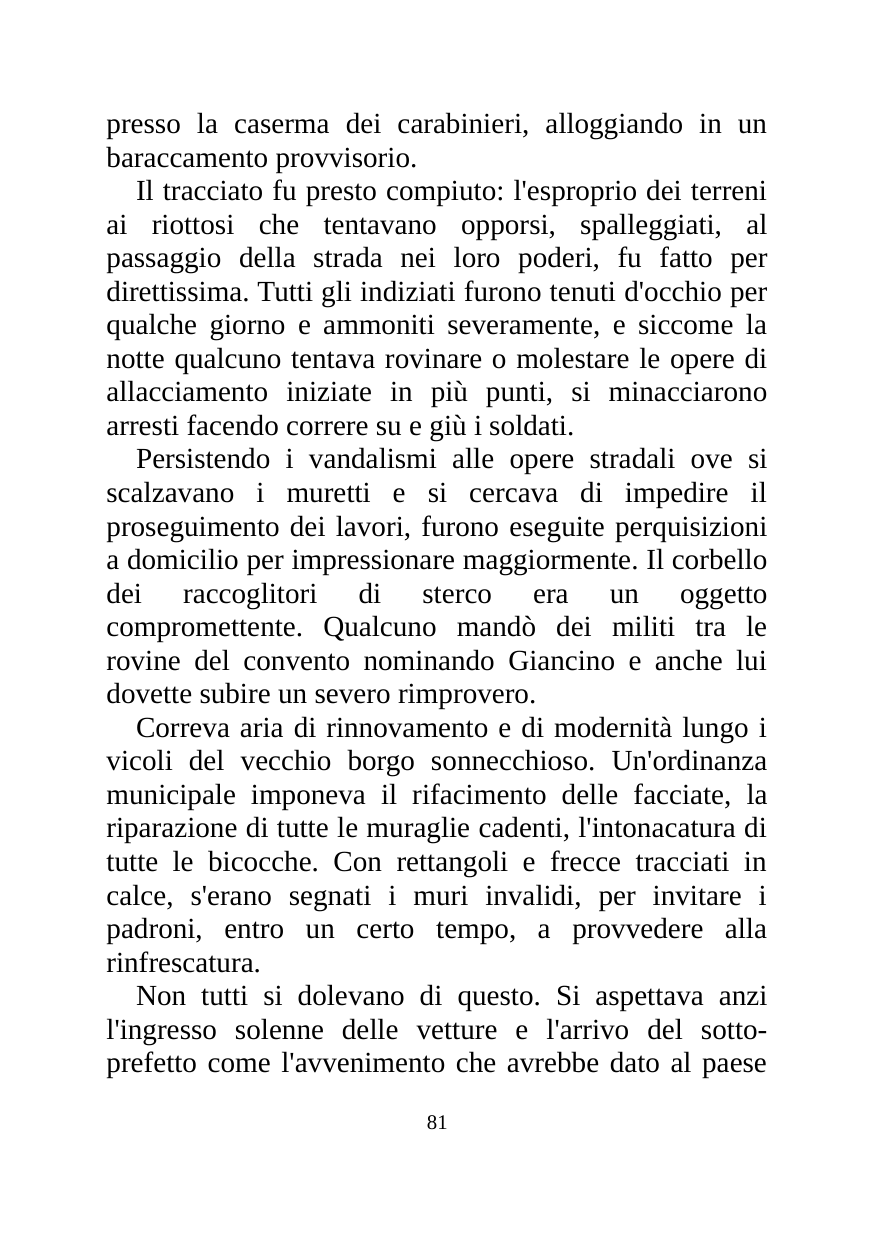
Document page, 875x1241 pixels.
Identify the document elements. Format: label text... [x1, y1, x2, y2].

text presso la caserma dei carabinieri, alloggiando in un baraccamento provvisorio. [106, 106, 768, 173]
text Il tracciato fu presto compiuto: l'esproprio dei terreni ai riottosi che tentavano opporsi, spalleggiati, al passaggio della strada nei loro poderi, fu fatto per direttissima. Tutti gli indiziati furono tenuti d'occhio per qualche giorno e ammoniti severamente, e siccome la notte qualcuno tentava rovinare o molestare le opere di allacciamento iniziate in più punti, si minacciarono arresti facendo correre su e giù i soldati. [106, 173, 768, 442]
text Persistendo i vandalismi alle opere stradali ove si scalzavano i muretti e si cercava di impedire il proseguimento dei lavori, furono eseguite perquisizioni a domicilio per impressionare maggiormente. Il corbello dei raccoglitori di sterco era un oggetto compromettente. Qualcuno mandò dei militi tra le rovine del convento nominando Giancino e anche lui dovette subire un severo rimprovero. [106, 442, 768, 710]
text Non tutti si dolevano di questo. Si aspettava anzi l'ingresso solenne delle vetture e l'arrivo del sotto-prefetto come l'avvenimento che avrebbe dato al paese [106, 978, 768, 1079]
text Correva aria di rinnovamento e di modernità lungo i vicoli del vecchio borgo sonnecchioso. Un'ordinanza municipale imponeva il rifacimento delle facciate, la riparazione di tutte le muraglie cadenti, l'intonacatura di tutte le bicocche. Con rettangoli e frecce tracciati in calce, s'erano segnati i muri invalidi, per invitare i padroni, entro un certo tempo, a provvedere alla rinfrescatura. [106, 710, 768, 978]
